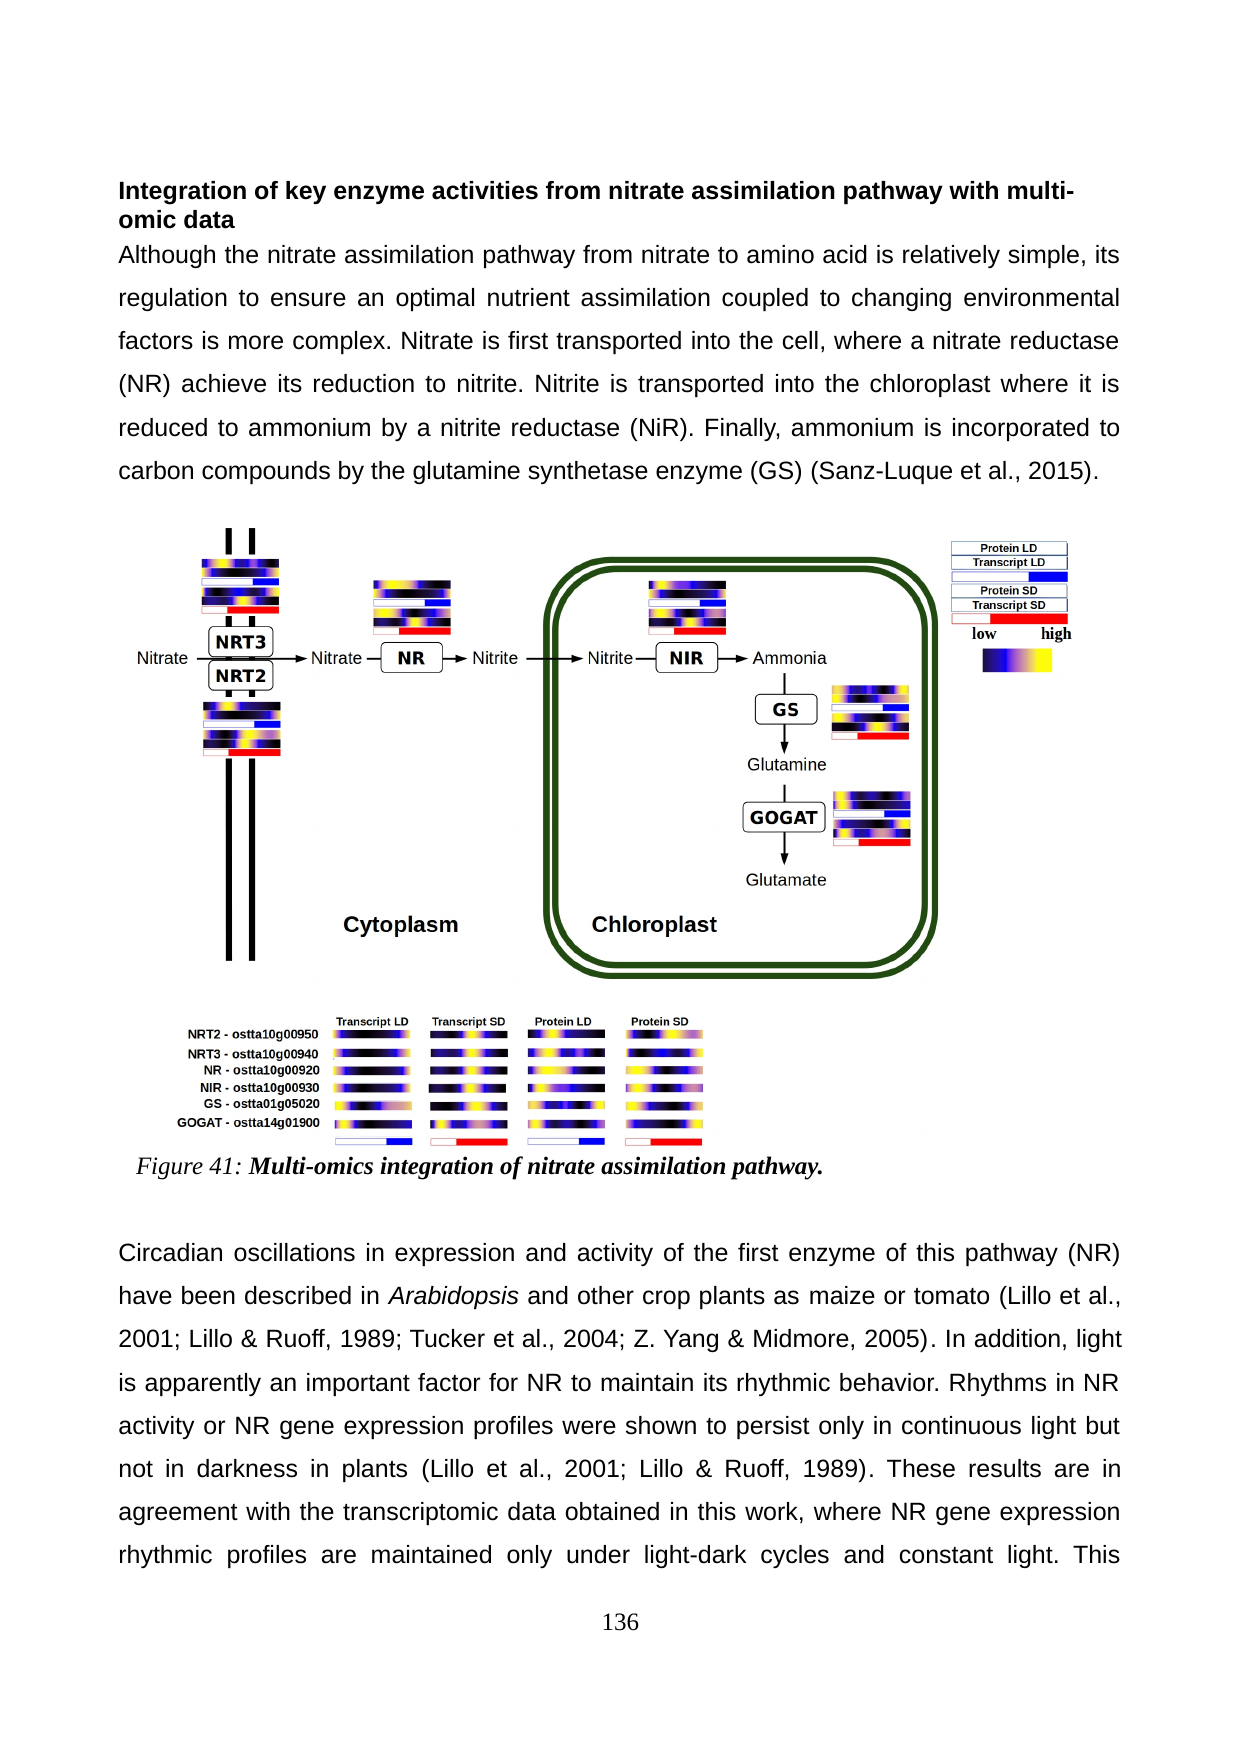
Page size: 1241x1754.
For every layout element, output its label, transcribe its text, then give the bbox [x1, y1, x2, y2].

text Circadian oscillations in expression and activity of the first enzyme of this pathway (NR) have been described in Arabidopsis and other crop plants as maize or tomato (Lillo et al., 2001; Lillo & Ruoff, 1989; Tucker et al., 2004; Z. Yang & Midmore, 2005)⁠. In addition, light is apparently an important factor for NR to maintain its rhythmic behavior. Rhythms in NR activity or NR gene expression profiles were shown to persist only in continuous light but not in darkness in plants (Lillo et al., 2001; Lillo & Ruoff, 1989)⁠. These results are in agreement with the transcriptomic data obtained in this work, where NR gene expression rhythmic profiles are maintained only under light-dark cycles and constant light. This [118, 513, 1122, 1569]
picture [135, 528, 1074, 1151]
subtitle Integration of key enzyme activities from nitrate assimilation pathway with multi-omic data [118, 176, 1122, 234]
text Figure 41: Multi-omics integration of nitrate assimilation pathway. [136, 1151, 1073, 1179]
text Although the nitrate assimilation pathway from nitrate to amino acid is relatively simple, its regulation to ensure an optimal nutrient assimilation coupled to changing environmental factors is more complex. Nitrate is first transported into the cell, where a nitrate reductase (NR) achieve its reduction to nitrite. Nitrite is transported into the chloroplast where it is reduced to ammonium by a nitrite reductase (NiR). Finally, ammonium is incorporated to carbon compounds by the glutamine synthetase enzyme (GS) (Sanz-Luque et al., 2015)⁠. [118, 240, 1122, 484]
